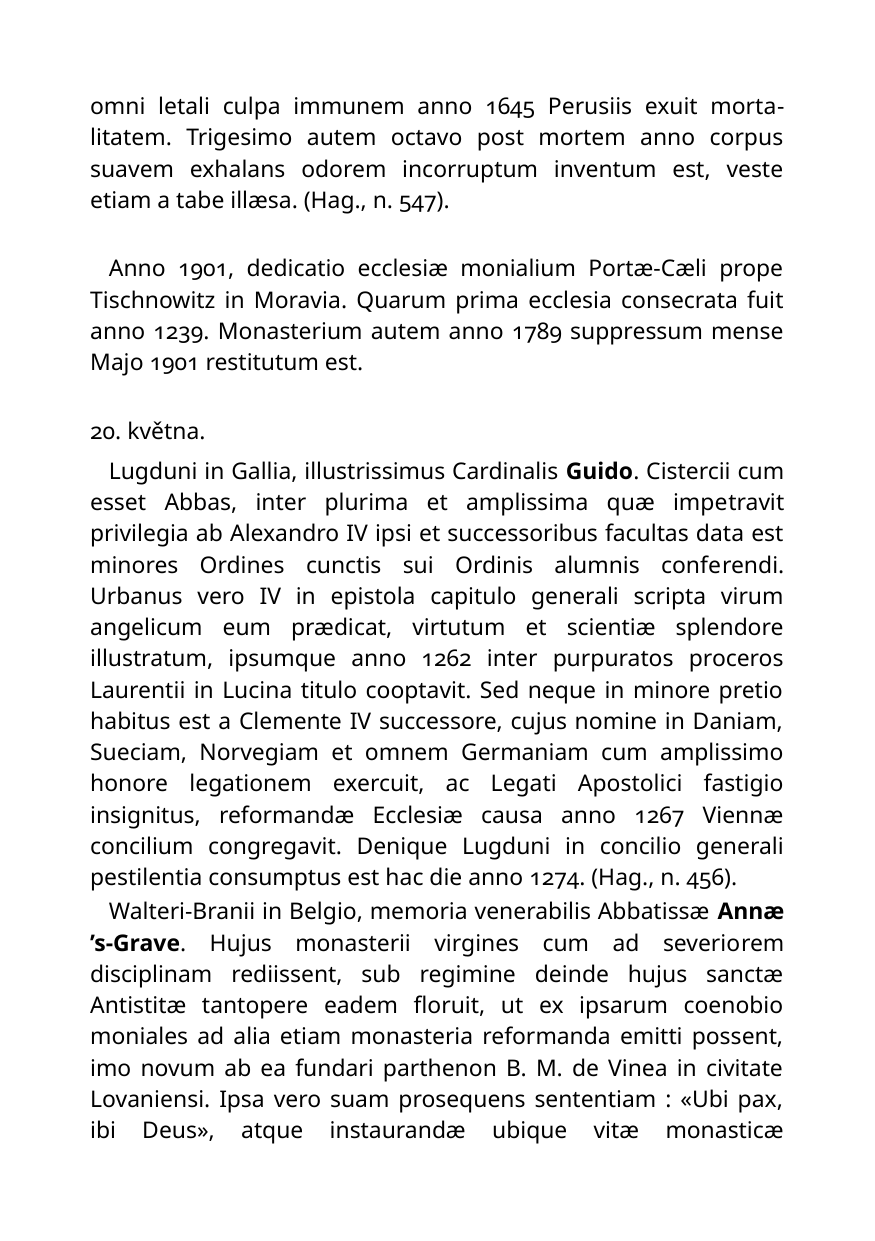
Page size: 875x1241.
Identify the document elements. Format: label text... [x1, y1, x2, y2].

text Lugduni in Gallia, illustrissimus Cardinalis Guido. Cistercii cum esset Abbas, inter plurima et amplissima quæ impe­travit privilegia ab Alexandro IV ipsi et successoribus facultas data est minores Ordines cunctis sui Ordinis alumnis confe­rendi. Urbanus vero IV in epistola capitulo generali scripta virum angelicum eum prædicat, virtutum et scientiæ splendore illustratum, ipsumque anno 1262 inter purpuratos proceros Laurentii in Lucina titulo cooptavit. Sed neque in minore pretio habitus est a Clemente IV successore, cujus nomine in Daniam, Sueciam, Norvegiam et omnem Germaniam cum amplissimo honore legationem exercuit, ac Legati Apostolici fastigio insignitus, reformandæ Ecclesiæ causa anno 1267 Viennæ concilium congregavit. Denique Lugduni in concilio generali pestilentia consumptus est hac die anno 1274. (Hag., n. 456). [90, 455, 784, 892]
text omni letali culpa immunem anno 1645 Perusiis exuit morta­litatem. Trigesimo autem octavo post mortem anno corpus suavem exhalans odorem incorruptum inventum est, veste etiam a tabe illæsa. (Hag., n. 547). [90, 90, 784, 215]
text 20. května. [90, 414, 784, 446]
text Anno 1901, dedicatio ecclesiæ monialium Portæ-Cæli prope Tischnowitz in Moravia. Quarum prima ecclesia consecrata fuit anno 1239. Monasterium autem anno 1789 suppressum mense Majo 1901 restitutum est. [90, 252, 784, 377]
text Walteri-Branii in Belgio, memoria venerabilis Abbatissæ Annæ ’s-Grave. Hujus monasterii virgines cum ad severio­rem disciplinam rediissent, sub regimine deinde hujus sanctæ Antistitæ tantopere eadem floruit, ut ex ipsarum coenobio moniales ad alia etiam monasteria reformanda emitti possent, imo novum ab ea fundari parthenon B. M. de Vinea in civitate Lovaniensi. Ipsa vero suam prosequens sententiam : «Ubi pax, ibi Deus», atque instaurandæ ubique vitæ monasticæ [90, 895, 784, 1145]
